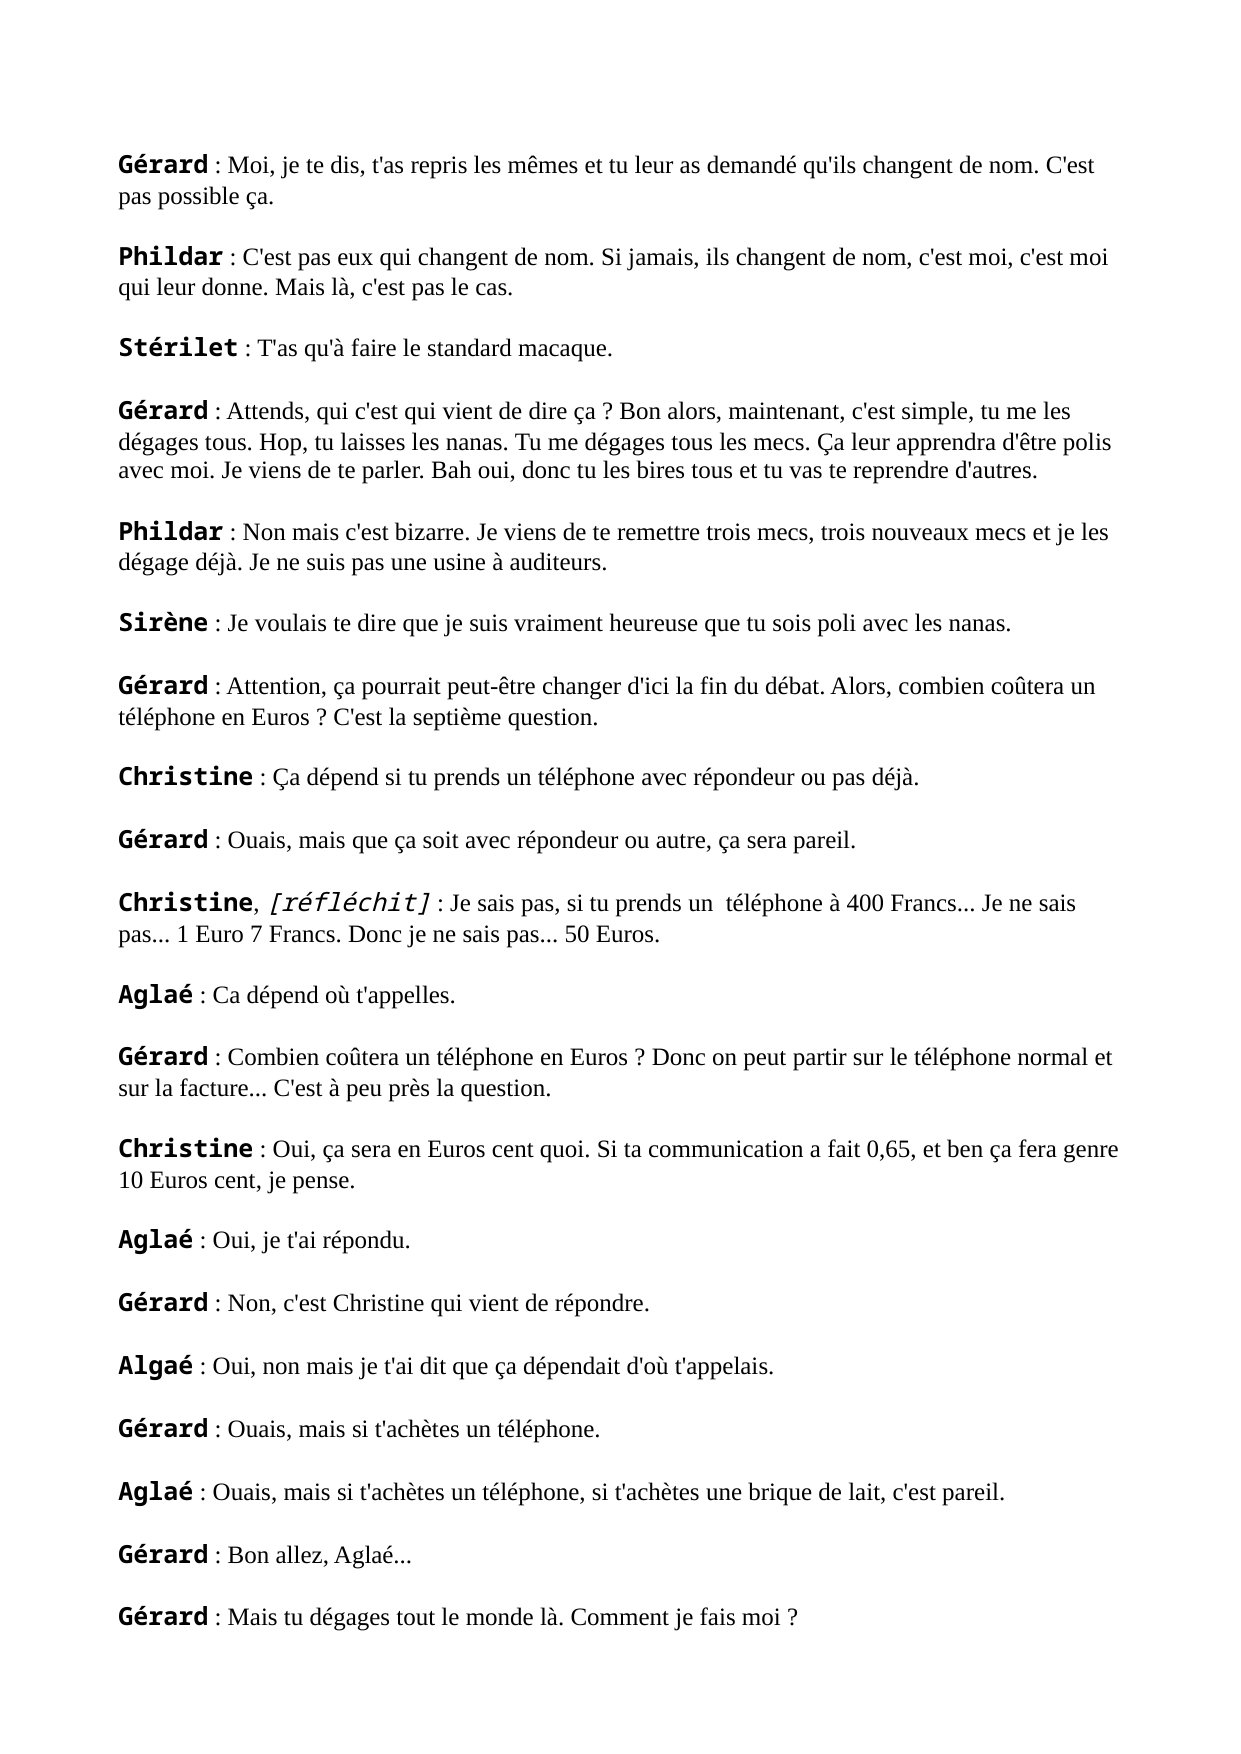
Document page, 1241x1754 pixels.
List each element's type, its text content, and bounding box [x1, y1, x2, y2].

text Sirène : Je voulais te dire que je suis vraiment heureuse que tu sois poli avec les nanas. [118, 605, 1122, 639]
text Gérard : Attention, ça pourrait peut-être changer d'ici la fin du débat. Alors, combien coûtera un téléphone en Euros ? C'est la septième question. [118, 667, 1122, 730]
text Gérard : Combien coûtera un téléphone en Euros ? Donc on peut partir sur le téléphone normal et sur la facture... C'est à peu près la question. [118, 1039, 1122, 1102]
text Christine : Oui, ça sera en Euros cent quoi. Si ta communication a fait 0,65, et ben ça fera genre 10 Euros cent, je pense. [118, 1131, 1122, 1193]
text Gérard : Non, c'est Christine qui vient de répondre. [118, 1285, 1122, 1319]
text Gérard : Attends, qui c'est qui vient de dire ça ? Bon alors, maintenant, c'est simple, tu me les dégages tous. Hop, tu laisses les nanas. Tu me dégages tous les mecs. Ça leur apprendra d'être polis avec moi. Je viens de te parler. Bah oui, donc tu les bires tous et tu vas te reprendre d'autres. [118, 393, 1122, 484]
text Gérard : Bon allez, Aglaé... [118, 1536, 1122, 1570]
text Aglaé : Ca dépend où t'appelles. [118, 976, 1122, 1010]
text Algaé : Oui, non mais je t'ai dit que ça dépendait d'où t'appelais. [118, 1348, 1122, 1382]
text Stérilet : T'as qu'à faire le standard macaque. [118, 330, 1122, 364]
text Gérard : Moi, je te dis, t'as repris les mêmes et tu leur as demandé qu'ils changent de nom. C'est pas possible ça. [118, 147, 1122, 210]
text Aglaé : Ouais, mais si t'achètes un téléphone, si t'achètes une brique de lait, c'est pareil. [118, 1473, 1122, 1507]
text Christine : Ça dépend si tu prends un téléphone avec répondeur ou pas déjà. [118, 759, 1122, 793]
text Gérard : Mais tu dégages tout le monde là. Comment je fais moi ? [118, 1599, 1122, 1633]
text Christine, [réfléchit] : Je sais pas, si tu prends un téléphone à 400 Francs... Je ne sais pas... 1 Euro 7 Francs. Donc je ne sais pas... 50 Euros. [118, 885, 1122, 947]
text Phildar : C'est pas eux qui changent de nom. Si jamais, ils changent de nom, c'est moi, c'est moi qui leur donne. Mais là, c'est pas le cas. [118, 238, 1122, 301]
text Gérard : Ouais, mais si t'achètes un téléphone. [118, 1411, 1122, 1445]
text Gérard : Ouais, mais que ça soit avec répondeur ou autre, ça sera pareil. [118, 822, 1122, 856]
text Phildar : Non mais c'est bizarre. Je viens de te remettre trois mecs, trois nouveaux mecs et je les dégage déjà. Je ne suis pas une usine à auditeurs. [118, 513, 1122, 576]
text Aglaé : Oui, je t'ai répondu. [118, 1222, 1122, 1256]
